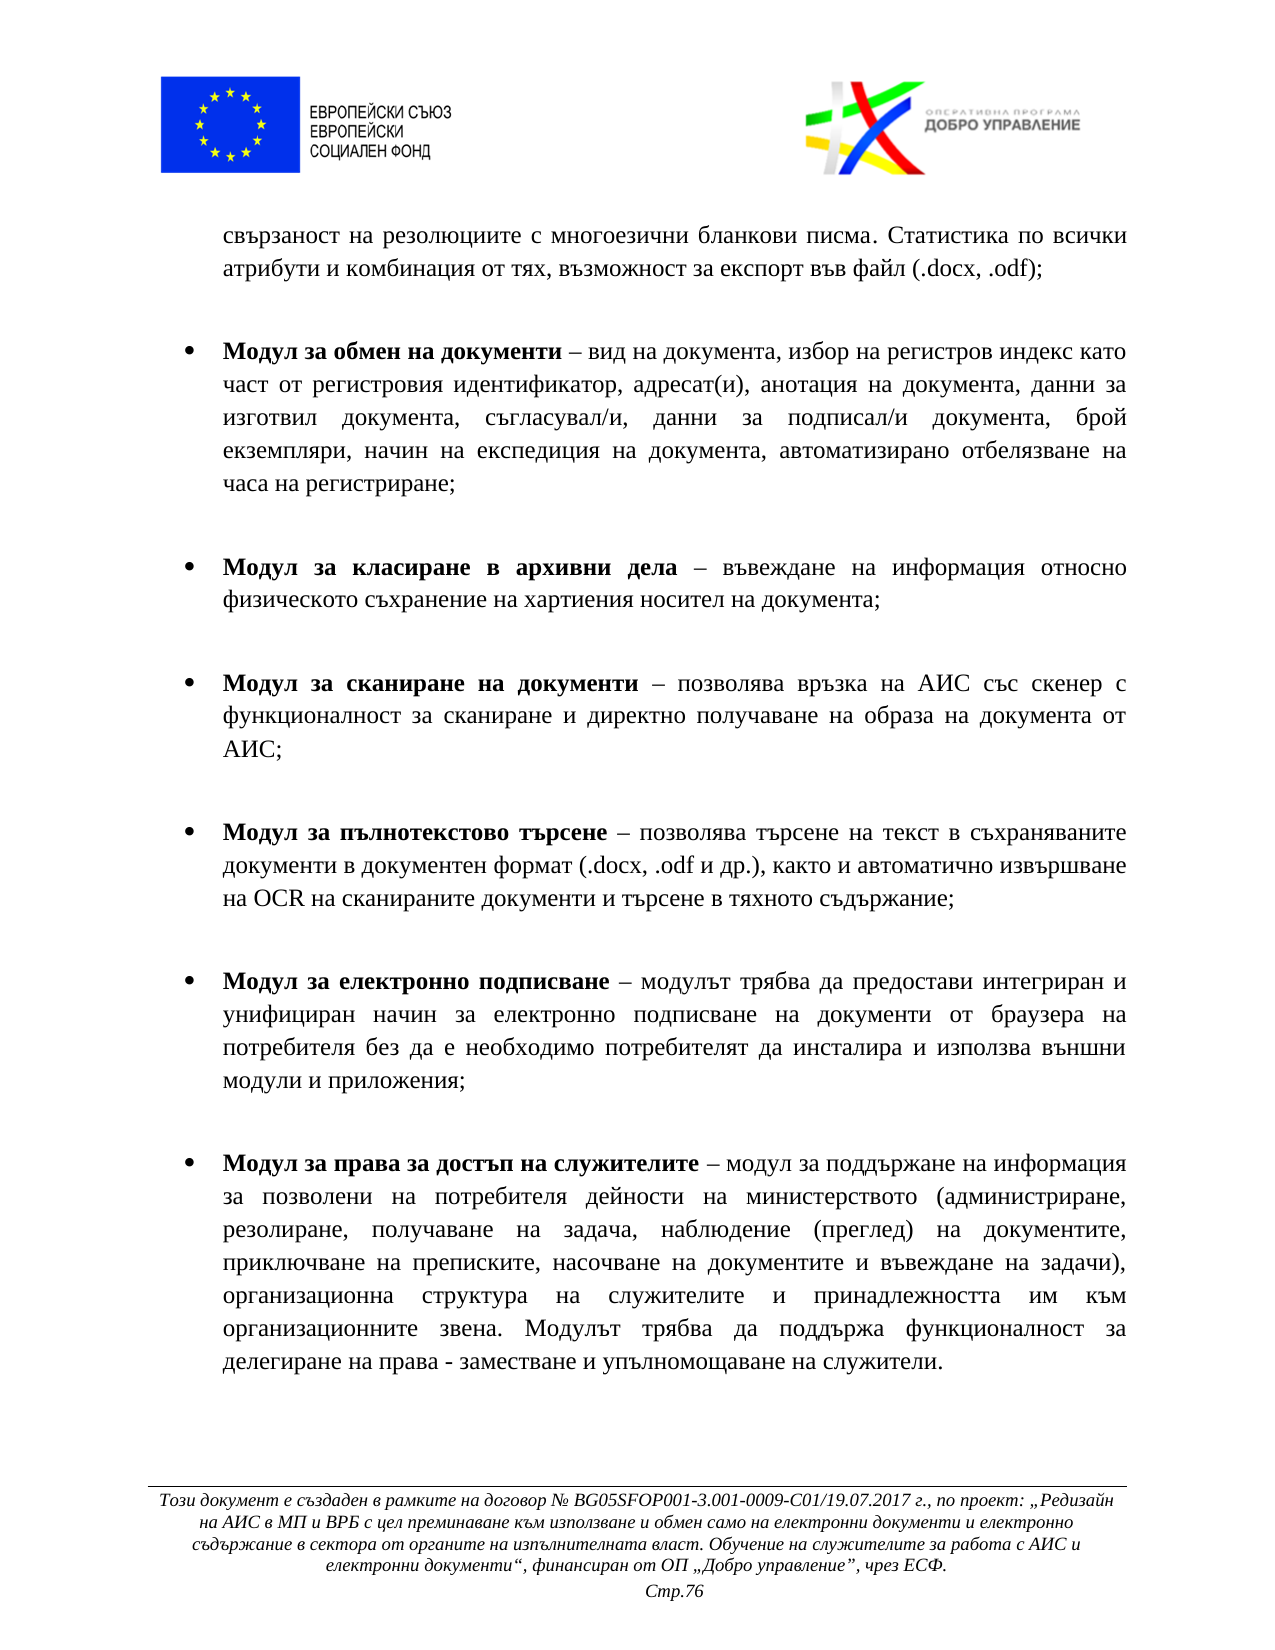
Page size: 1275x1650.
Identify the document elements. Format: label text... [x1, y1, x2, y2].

list Модул за обмен на документи – вид на документа, избор на регистров индекс като част от регистровия идентификатор, адресат(и), анотация на документа, данни за изготвил документа, съгласувал/и, данни за подписал/и документа, брой екземпляри, начин на експедиция на документа, автоматизирано отбелязване на часа на регистриране; [185, 336, 1127, 497]
list Модул за електронно подписване – модулът трябва да предостави интегриран и унифициран начин за електронно подписване на документи от браузера на потребителя без да е необходимо потребителят да инсталира и използва външни модули и приложения; [185, 966, 1127, 1093]
list свързаност на резолюциите с многоезични бланкови писма. Статистика по всички атрибути и комбинация от тях, възможност за експорт във файл (.docx, .odf); [185, 220, 1127, 282]
list Модул за права за достъп на служителите – модул за поддържане на информация за позволени на потребителя дейности на министерството (администриране, резолиране, получаване на задача, наблюдение (преглед) на документите, приключване на преписките, насочване на документите и въвеждане на задачи), организационна структура на служителите и принадлежността им към организационните звена. Модулът трябва да поддържа функционалност за делегиране на права - заместване и упълномощаване на служители. [185, 1148, 1127, 1375]
list Модул за пълнотекстово търсене – позволява търсене на текст в съхраняваните документи в документен формат (.docx, .оdf и др.), както и автоматично извършване на OCR на сканираните документи и търсене в тяхното съдържание; [185, 817, 1127, 911]
list Модул за класиране в архивни дела – въвеждане на информация относно физическото съхранение на хартиения носител на документа; [185, 552, 1127, 613]
list Модул за сканиране на документи – позволява връзка на АИС със скенер с функционалност за сканиране и директно получаване на образа на документа от АИС; [185, 668, 1127, 762]
